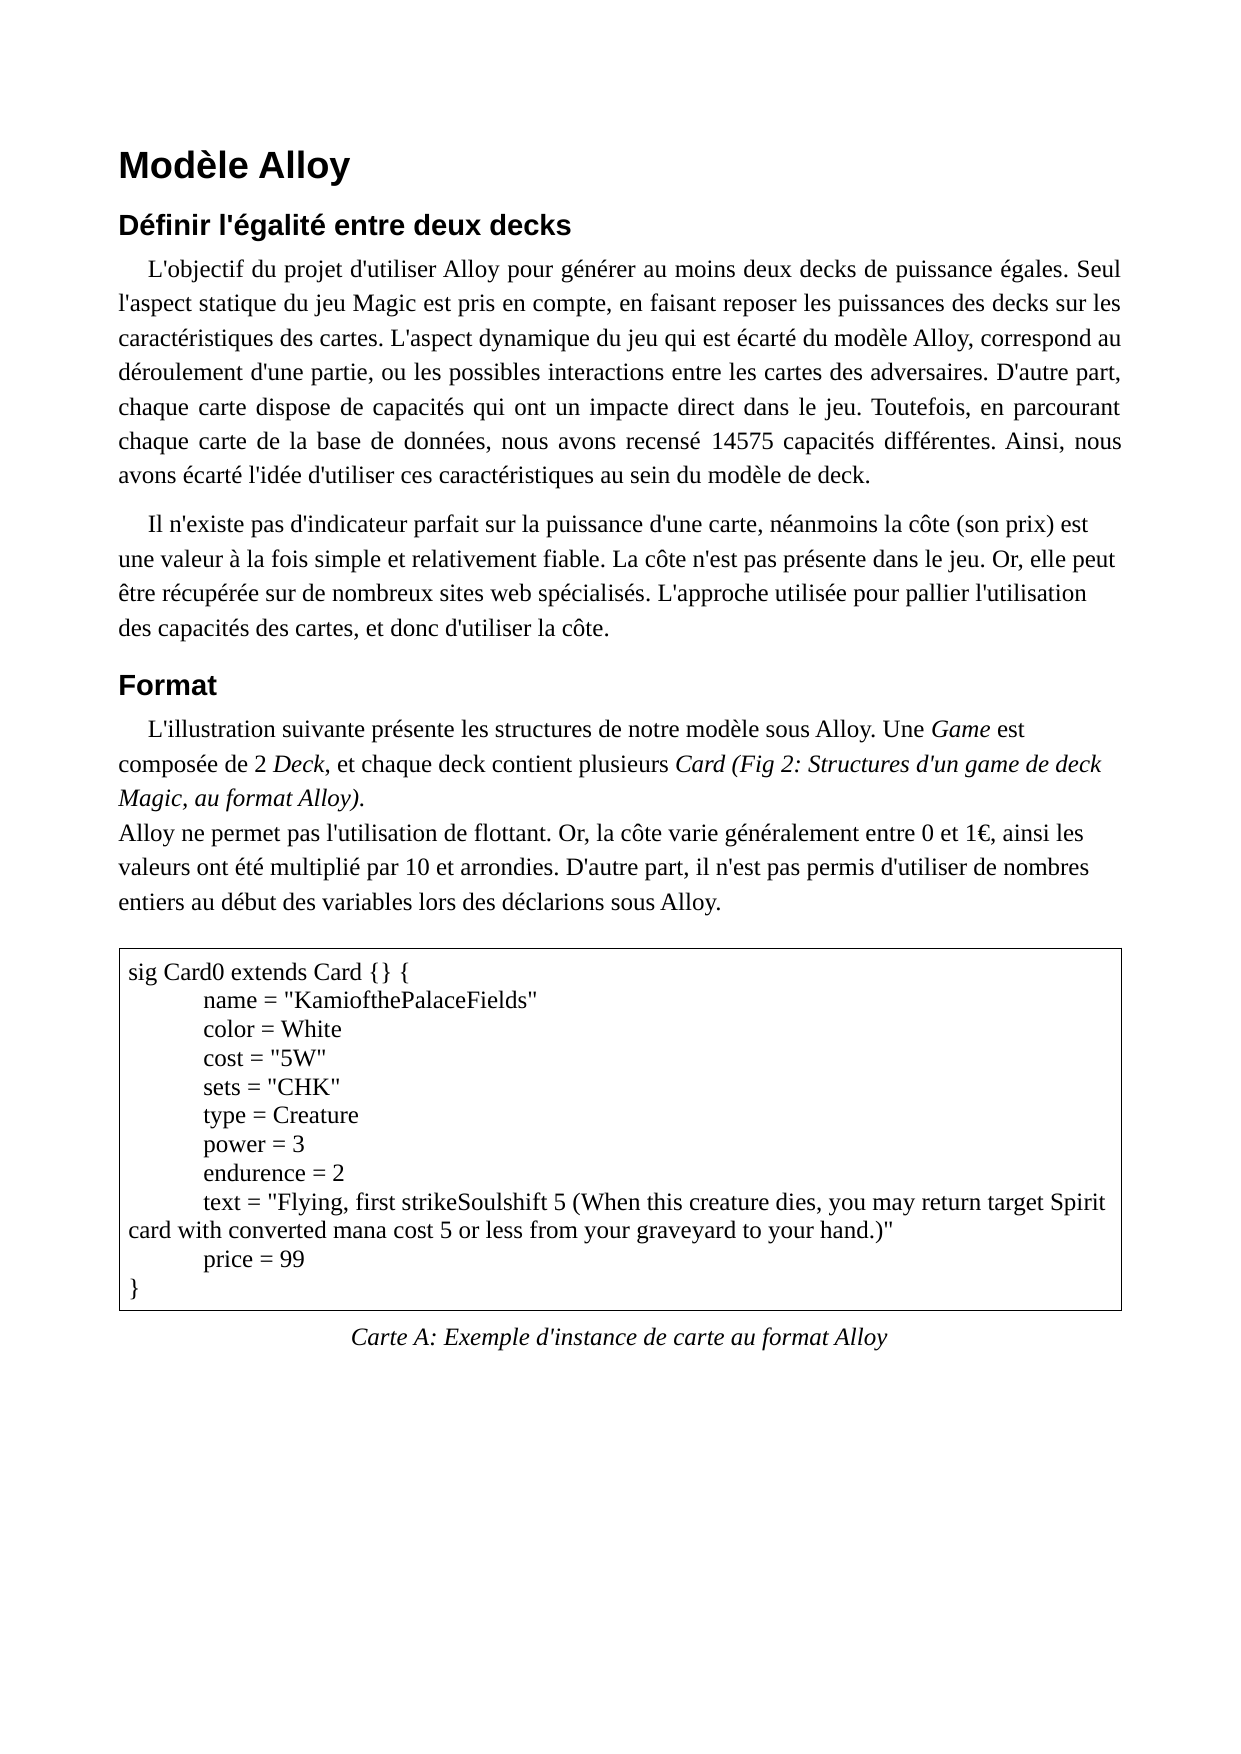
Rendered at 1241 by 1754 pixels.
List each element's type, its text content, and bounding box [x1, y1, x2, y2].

text sets = "CHK" [128, 1072, 1112, 1100]
text Carte A: Exemple d'instance de carte au format Alloy [118, 936, 1122, 1351]
subtitle Format [118, 668, 1122, 702]
text cost = "5W" [128, 1043, 1112, 1072]
text } [128, 1273, 1112, 1302]
text text = "Flying, first strikeSoulshift 5 (When this creature dies, you may return target Spirit card with converted mana cost 5 or less from your graveyard to your hand.)" [128, 1187, 1112, 1244]
text price = 99 [128, 1244, 1112, 1273]
subtitle Définir l'égalité entre deux decks [118, 208, 1122, 241]
text name = "KamiofthePalaceFields" [128, 985, 1112, 1014]
text type = Creature [128, 1100, 1112, 1129]
text color = White [128, 1014, 1112, 1043]
text power = 3 [128, 1129, 1112, 1158]
text sig Card0 extends Card {} { [128, 957, 1112, 985]
text endurence = 2 [128, 1158, 1112, 1187]
text Il n'existe pas d'indicateur parfait sur la puissance d'une carte, néanmoins la côte (son prix) est une valeur à la fois simple et relativement fiable. La côte n'est pas présente dans le jeu. Or, elle peut être récupérée sur de nombreux sites web spécialisés. L'approche utilisée pour pallier l'utilisation des capacités des cartes, et donc d'utiliser la côte. [118, 509, 1122, 642]
text L'illustration suivante présente les structures de notre modèle sous Alloy. Une Game est composée de 2 Deck, et chaque deck contient plusieurs Card (Fig 2: Structures d'un game de deck Magic, au format Alloy). Alloy ne permet pas l'utilisation de flottant. Or, la côte varie généralement entre 0 et 1€, ainsi les valeurs ont été multiplié par 10 et arrondies. D'autre part, il n'est pas permis d'utiliser de nombres entiers au début des variables lors des déclarions sous Alloy. [118, 714, 1122, 916]
text L'objectif du projet d'utiliser Alloy pour générer au moins deux decks de puissance égales. Seul l'aspect statique du jeu Magic est pris en compte, en faisant reposer les puissances des decks sur les caractéristiques des cartes. L'aspect dynamique du jeu qui est écarté du modèle Alloy, correspond au déroulement d'une partie, ou les possibles interactions entre les cartes des adversaires. D'autre part, chaque carte dispose de capacités qui ont un impacte direct dans le jeu. Toutefois, en parcourant chaque carte de la base de données, nous avons recensé 14575 capacités différentes. Ainsi, nous avons écarté l'idée d'utiliser ces caractéristiques au sein du modèle de deck. [118, 254, 1122, 489]
subtitle Modèle Alloy [118, 143, 1122, 187]
